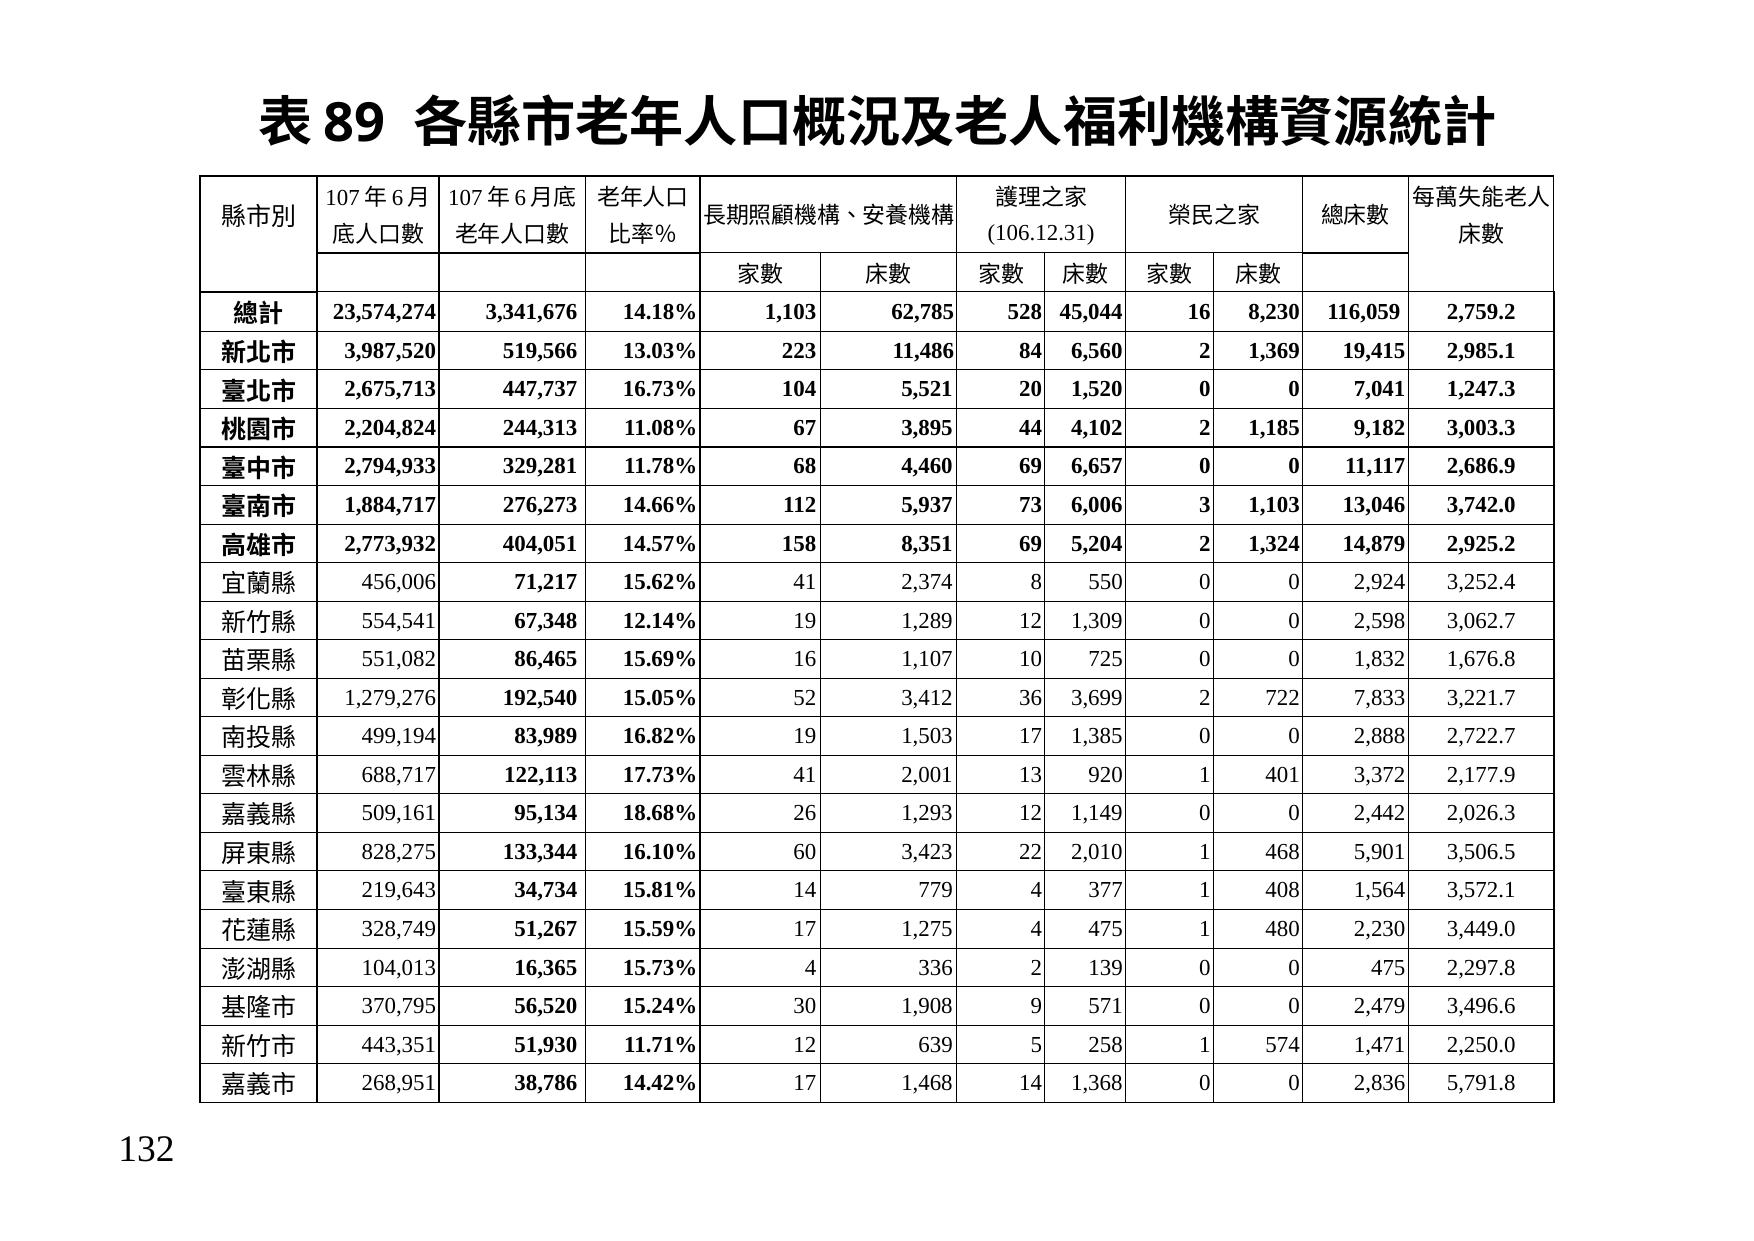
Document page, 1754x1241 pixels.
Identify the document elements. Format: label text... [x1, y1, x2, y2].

table_cell 14.42% [586, 1064, 699, 1102]
table_cell 17 [701, 910, 820, 947]
table_header 107年6月底老年人口數 [440, 177, 585, 252]
table_cell 401 [1214, 756, 1302, 793]
table_cell 4,102 [1045, 409, 1125, 446]
table_cell 22 [957, 833, 1044, 870]
table_cell 0 [1126, 448, 1213, 485]
table_cell 2 [1126, 409, 1213, 446]
table_cell 26 [701, 794, 820, 832]
table_cell 14,879 [1303, 525, 1408, 562]
table_cell 1,324 [1214, 525, 1302, 562]
table_cell 104,013 [318, 949, 438, 986]
table_cell 1,884,717 [318, 486, 438, 523]
table_cell 11.78% [586, 448, 699, 485]
table_cell 1 [1126, 910, 1213, 947]
table_cell 0 [1126, 949, 1213, 986]
table_cell 2,925.2 [1409, 525, 1553, 562]
table_cell 14.57% [586, 525, 699, 562]
table_cell 3,252.4 [1409, 563, 1553, 601]
table_cell 0 [1126, 987, 1213, 1024]
table_header 107年6月底人口數 [318, 177, 438, 252]
table_cell 嘉義市 [201, 1064, 316, 1102]
table_cell 2,001 [821, 756, 956, 793]
table_cell 574 [1214, 1026, 1302, 1063]
table_cell 276,273 [440, 486, 585, 523]
table_cell 2,722.7 [1409, 717, 1553, 755]
table_cell 0 [1126, 640, 1213, 678]
table_cell 0 [1214, 949, 1302, 986]
table_cell 15.62% [586, 563, 699, 601]
table_cell 花蓮縣 [201, 910, 316, 947]
table_cell 15.69% [586, 640, 699, 678]
table_cell 16,365 [440, 949, 585, 986]
table_cell 8,230 [1214, 292, 1302, 331]
table_cell 2,598 [1303, 602, 1408, 639]
table_cell 38,786 [440, 1064, 585, 1102]
table_cell 688,717 [318, 756, 438, 793]
table_cell 519,566 [440, 332, 585, 369]
table_cell 139 [1045, 949, 1125, 986]
table_cell 彰化縣 [201, 679, 316, 716]
table_cell 澎湖縣 [201, 949, 316, 986]
table_cell 7,041 [1303, 370, 1408, 408]
table_cell 新竹縣 [201, 602, 316, 639]
table_cell 17.73% [586, 756, 699, 793]
table_cell 4 [957, 910, 1044, 947]
table_cell 臺中市 [201, 448, 316, 485]
table_cell 0 [1126, 794, 1213, 832]
table_cell 2,759.2 [1409, 292, 1553, 331]
table_cell 1,369 [1214, 332, 1302, 369]
table_cell 550 [1045, 563, 1125, 601]
table_cell 4 [957, 871, 1044, 909]
table_cell 桃園市 [201, 409, 316, 446]
table_cell 41 [701, 756, 820, 793]
table_cell 73 [957, 486, 1044, 523]
table_cell 2,794,933 [318, 448, 438, 485]
table_cell 13.03% [586, 332, 699, 369]
table_cell 30 [701, 987, 820, 1024]
table_cell 1,149 [1045, 794, 1125, 832]
table_cell 551,082 [318, 640, 438, 678]
table_cell 17 [957, 717, 1044, 755]
table_cell 779 [821, 871, 956, 909]
table_cell 68 [701, 448, 820, 485]
table_cell 329,281 [440, 448, 585, 485]
table_cell 192,540 [440, 679, 585, 716]
table_header 總床數 [1303, 177, 1408, 252]
table_cell [440, 254, 585, 291]
table_cell 5,204 [1045, 525, 1125, 562]
table_cell 83,989 [440, 717, 585, 755]
table_cell 3,572.1 [1409, 871, 1553, 909]
table_header 榮民之家 [1126, 177, 1302, 252]
table_cell 11,486 [821, 332, 956, 369]
table_cell 16 [701, 640, 820, 678]
table_cell 2 [1126, 679, 1213, 716]
table_cell 1 [1126, 1026, 1213, 1063]
table_cell 1 [1126, 871, 1213, 909]
table_cell 0 [1126, 602, 1213, 639]
table_cell 2,250.0 [1409, 1026, 1553, 1063]
table_cell 15.05% [586, 679, 699, 716]
table_cell 16.73% [586, 370, 699, 408]
table_cell 3,062.7 [1409, 602, 1553, 639]
table_cell 3,003.3 [1409, 409, 1553, 446]
table_cell 15.59% [586, 910, 699, 947]
table_cell 臺北市 [201, 370, 316, 408]
table_header 護理之家 (106.12.31) [957, 177, 1125, 252]
table_cell 1,309 [1045, 602, 1125, 639]
table_cell 84 [957, 332, 1044, 369]
table_cell 4 [701, 949, 820, 986]
table_cell 家數 [1126, 253, 1213, 291]
table_cell 456,006 [318, 563, 438, 601]
table_cell 158 [701, 525, 820, 562]
table_cell 328,749 [318, 910, 438, 947]
table_cell 920 [1045, 756, 1125, 793]
table_cell 268,951 [318, 1064, 438, 1102]
table_cell 5,521 [821, 370, 956, 408]
table_cell 嘉義縣 [201, 794, 316, 832]
table_cell 3,449.0 [1409, 910, 1553, 947]
table_cell 8,351 [821, 525, 956, 562]
table_cell 443,351 [318, 1026, 438, 1063]
table_cell 17 [701, 1064, 820, 1102]
table_cell 23,574,274 [318, 292, 438, 331]
table_header 長期照顧機構、安養機構 [701, 177, 956, 252]
table_cell 14.18% [586, 292, 699, 331]
table_cell 3,341,676 [440, 292, 585, 331]
table_cell 5,791.8 [1409, 1064, 1553, 1102]
table_cell 11.71% [586, 1026, 699, 1063]
table_cell [1303, 254, 1408, 291]
table_cell 116,059 [1303, 292, 1408, 331]
table_header 老年人口比率％ [586, 177, 699, 252]
table_cell 1,832 [1303, 640, 1408, 678]
table_cell 2,026.3 [1409, 794, 1553, 832]
table_cell 52 [701, 679, 820, 716]
table_cell 71,217 [440, 563, 585, 601]
table_cell 2 [957, 949, 1044, 986]
table_cell 6,657 [1045, 448, 1125, 485]
table_cell 468 [1214, 833, 1302, 870]
table_cell 3,506.5 [1409, 833, 1553, 870]
table_cell 1,908 [821, 987, 956, 1024]
table_cell 554,541 [318, 602, 438, 639]
table_cell 0 [1214, 987, 1302, 1024]
table_cell 家數 [957, 253, 1044, 291]
table_cell 3,221.7 [1409, 679, 1553, 716]
table_cell 0 [1126, 717, 1213, 755]
table_cell 4,460 [821, 448, 956, 485]
table_cell 1,468 [821, 1064, 956, 1102]
table_cell 60 [701, 833, 820, 870]
table_cell 16 [1126, 292, 1213, 331]
table_cell 475 [1303, 949, 1408, 986]
table_cell 2,374 [821, 563, 956, 601]
table_cell 13,046 [1303, 486, 1408, 523]
table_cell 7,833 [1303, 679, 1408, 716]
table_cell 36 [957, 679, 1044, 716]
table_cell 20 [957, 370, 1044, 408]
table_cell 62,785 [821, 292, 956, 331]
table_cell 1,520 [1045, 370, 1125, 408]
table_cell 3,496.6 [1409, 987, 1553, 1024]
table_cell 408 [1214, 871, 1302, 909]
table_cell 2,686.9 [1409, 448, 1553, 485]
table_cell 0 [1214, 448, 1302, 485]
table_cell 1,279,276 [318, 679, 438, 716]
table_cell 14.66% [586, 486, 699, 523]
table_cell [586, 254, 699, 291]
table_cell 0 [1214, 602, 1302, 639]
table_cell 86,465 [440, 640, 585, 678]
table_cell 16.82% [586, 717, 699, 755]
table_cell 0 [1126, 370, 1213, 408]
table_cell 104 [701, 370, 820, 408]
table_cell 0 [1214, 563, 1302, 601]
table_cell 2,773,932 [318, 525, 438, 562]
table_cell 370,795 [318, 987, 438, 1024]
table_cell 1,247.3 [1409, 370, 1553, 408]
table_cell 6,006 [1045, 486, 1125, 523]
table_cell 1,107 [821, 640, 956, 678]
table_cell 高雄市 [201, 525, 316, 562]
table_cell 宜蘭縣 [201, 563, 316, 601]
table_cell 2,888 [1303, 717, 1408, 755]
table_cell 0 [1214, 1064, 1302, 1102]
table_cell 1,385 [1045, 717, 1125, 755]
table_cell 臺東縣 [201, 871, 316, 909]
table_cell [1409, 252, 1553, 291]
table_cell 1,289 [821, 602, 956, 639]
table_cell 14 [957, 1064, 1044, 1102]
table_cell 6,560 [1045, 332, 1125, 369]
table_cell 床數 [1045, 253, 1125, 291]
table_cell 1 [1126, 756, 1213, 793]
table_cell 2,177.9 [1409, 756, 1553, 793]
table_cell 3,423 [821, 833, 956, 870]
table_cell 51,930 [440, 1026, 585, 1063]
table_cell 10 [957, 640, 1044, 678]
table_cell 2 [1126, 525, 1213, 562]
table_cell 新北市 [201, 332, 316, 369]
table_cell 258 [1045, 1026, 1125, 1063]
table_cell 571 [1045, 987, 1125, 1024]
table_cell 122,113 [440, 756, 585, 793]
table_cell 19 [701, 717, 820, 755]
table_cell 臺南市 [201, 486, 316, 523]
table_cell 3 [1126, 486, 1213, 523]
table_cell 1,275 [821, 910, 956, 947]
table_cell 2,985.1 [1409, 332, 1553, 369]
table_cell 16.10% [586, 833, 699, 870]
table_cell 9,182 [1303, 409, 1408, 446]
table_cell 3,987,520 [318, 332, 438, 369]
table_cell 1,368 [1045, 1064, 1125, 1102]
table_header 每萬失能老人床數 [1409, 177, 1553, 252]
table_cell 2,010 [1045, 833, 1125, 870]
table_cell 67,348 [440, 602, 585, 639]
table_cell 屏東縣 [201, 833, 316, 870]
table_cell 639 [821, 1026, 956, 1063]
table_cell 336 [821, 949, 956, 986]
table_cell 3,895 [821, 409, 956, 446]
table_cell 1 [1126, 833, 1213, 870]
table_cell 11,117 [1303, 448, 1408, 485]
table_cell 基隆市 [201, 987, 316, 1024]
table_cell 1,293 [821, 794, 956, 832]
table_cell 18.68% [586, 794, 699, 832]
table_cell 499,194 [318, 717, 438, 755]
table_cell 377 [1045, 871, 1125, 909]
table_cell 0 [1214, 717, 1302, 755]
table_cell 總計 [201, 293, 316, 331]
table_cell 床數 [1214, 253, 1302, 291]
table_cell 2,836 [1303, 1064, 1408, 1102]
table_cell 56,520 [440, 987, 585, 1024]
table_cell 133,344 [440, 833, 585, 870]
table_cell 15.24% [586, 987, 699, 1024]
table_cell 41 [701, 563, 820, 601]
table_cell 0 [1214, 370, 1302, 408]
table_cell 苗栗縣 [201, 640, 316, 678]
table_cell 5,901 [1303, 833, 1408, 870]
table_cell 44 [957, 409, 1044, 446]
table_cell 0 [1126, 1064, 1213, 1102]
table_cell 9 [957, 987, 1044, 1024]
table_cell 2,479 [1303, 987, 1408, 1024]
table_cell 3,742.0 [1409, 486, 1553, 523]
table_cell 5 [957, 1026, 1044, 1063]
table_cell 2 [1126, 332, 1213, 369]
table_cell 19,415 [1303, 332, 1408, 369]
table_cell 8 [957, 563, 1044, 601]
table_cell 2,297.8 [1409, 949, 1553, 986]
table_cell 1,676.8 [1409, 640, 1553, 678]
table_cell 509,161 [318, 794, 438, 832]
table_cell 219,643 [318, 871, 438, 909]
table_cell 新竹市 [201, 1026, 316, 1063]
table_cell 14 [701, 871, 820, 909]
table_cell [201, 252, 316, 291]
table_cell 2,442 [1303, 794, 1408, 832]
table_cell 1,185 [1214, 409, 1302, 446]
table_cell 69 [957, 448, 1044, 485]
table_cell 12 [957, 794, 1044, 832]
table_cell 1,471 [1303, 1026, 1408, 1063]
table_cell 床數 [821, 253, 956, 291]
table_cell 2,924 [1303, 563, 1408, 601]
table_cell 45,044 [1045, 292, 1125, 331]
table_cell 223 [701, 332, 820, 369]
table_cell 2,675,713 [318, 370, 438, 408]
table_cell 雲林縣 [201, 756, 316, 793]
table_cell 15.81% [586, 871, 699, 909]
table_cell 404,051 [440, 525, 585, 562]
table_cell 12 [701, 1026, 820, 1063]
table_cell 722 [1214, 679, 1302, 716]
table_cell 0 [1126, 563, 1213, 601]
table_header 縣市別 [201, 177, 316, 252]
table_cell 15.73% [586, 949, 699, 986]
table_cell 1,503 [821, 717, 956, 755]
table_cell 11.08% [586, 409, 699, 446]
table_cell 67 [701, 409, 820, 446]
subtitle 表89 各縣市老年人口概況及老人福利機構資源統計 [118, 62, 1636, 174]
table_cell 51,267 [440, 910, 585, 947]
table_cell 1,564 [1303, 871, 1408, 909]
table_cell 家數 [701, 253, 820, 291]
table_cell 447,737 [440, 370, 585, 408]
table_cell 0 [1214, 640, 1302, 678]
table_cell 19 [701, 602, 820, 639]
table_cell 95,134 [440, 794, 585, 832]
table_cell 5,937 [821, 486, 956, 523]
table_cell 480 [1214, 910, 1302, 947]
table_cell 0 [1214, 794, 1302, 832]
table_cell 3,412 [821, 679, 956, 716]
table_cell 69 [957, 525, 1044, 562]
table_cell 12 [957, 602, 1044, 639]
table_cell 12.14% [586, 602, 699, 639]
table_cell 828,275 [318, 833, 438, 870]
table_cell 2,204,824 [318, 409, 438, 446]
table_cell 1,103 [1214, 486, 1302, 523]
table_cell 112 [701, 486, 820, 523]
table_cell 244,313 [440, 409, 585, 446]
table_cell 3,699 [1045, 679, 1125, 716]
table_cell 13 [957, 756, 1044, 793]
table_cell [318, 254, 438, 291]
table_cell 1,103 [701, 292, 820, 331]
table_cell 南投縣 [201, 717, 316, 755]
table_cell 725 [1045, 640, 1125, 678]
table_cell 528 [957, 292, 1044, 331]
table_cell 3,372 [1303, 756, 1408, 793]
table_cell 34,734 [440, 871, 585, 909]
table_cell 2,230 [1303, 910, 1408, 947]
table_cell 475 [1045, 910, 1125, 947]
